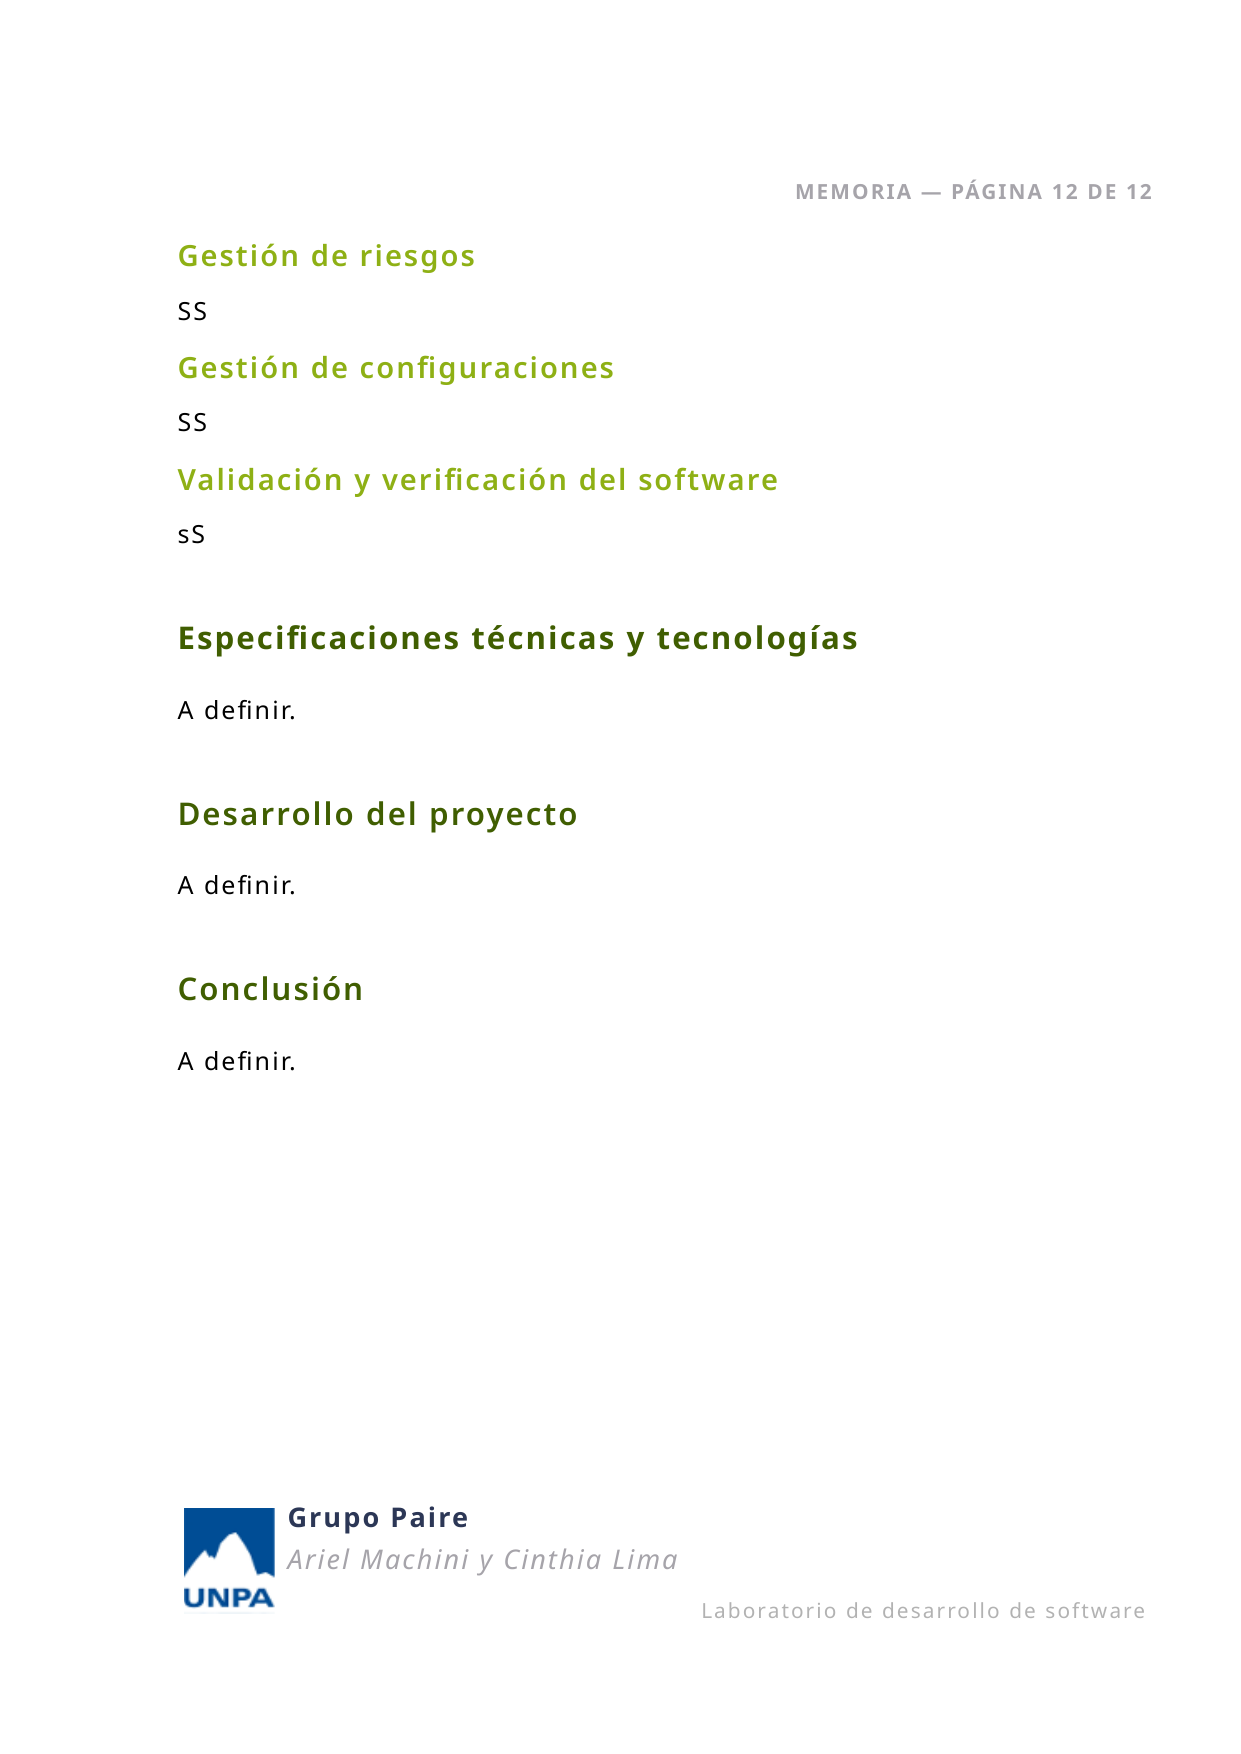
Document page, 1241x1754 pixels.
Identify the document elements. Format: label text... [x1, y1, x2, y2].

text sS [177, 517, 1152, 551]
text A definir. [177, 868, 1152, 902]
subtitle Especificaciones técnicas y tecnologías [177, 616, 1152, 659]
text A definir. [177, 692, 1152, 727]
subtitle Validación y verificación del software [177, 459, 1152, 498]
picture [184, 1508, 275, 1614]
subtitle Gestión de configuraciones [177, 347, 1152, 387]
subtitle Desarrollo del proyecto [177, 792, 1152, 834]
text SS [177, 293, 1152, 327]
text A definir. [177, 1043, 1152, 1078]
text SS [177, 405, 1152, 439]
subtitle Conclusión [177, 967, 1152, 1010]
subtitle Gestión de riesgos [177, 235, 1152, 275]
